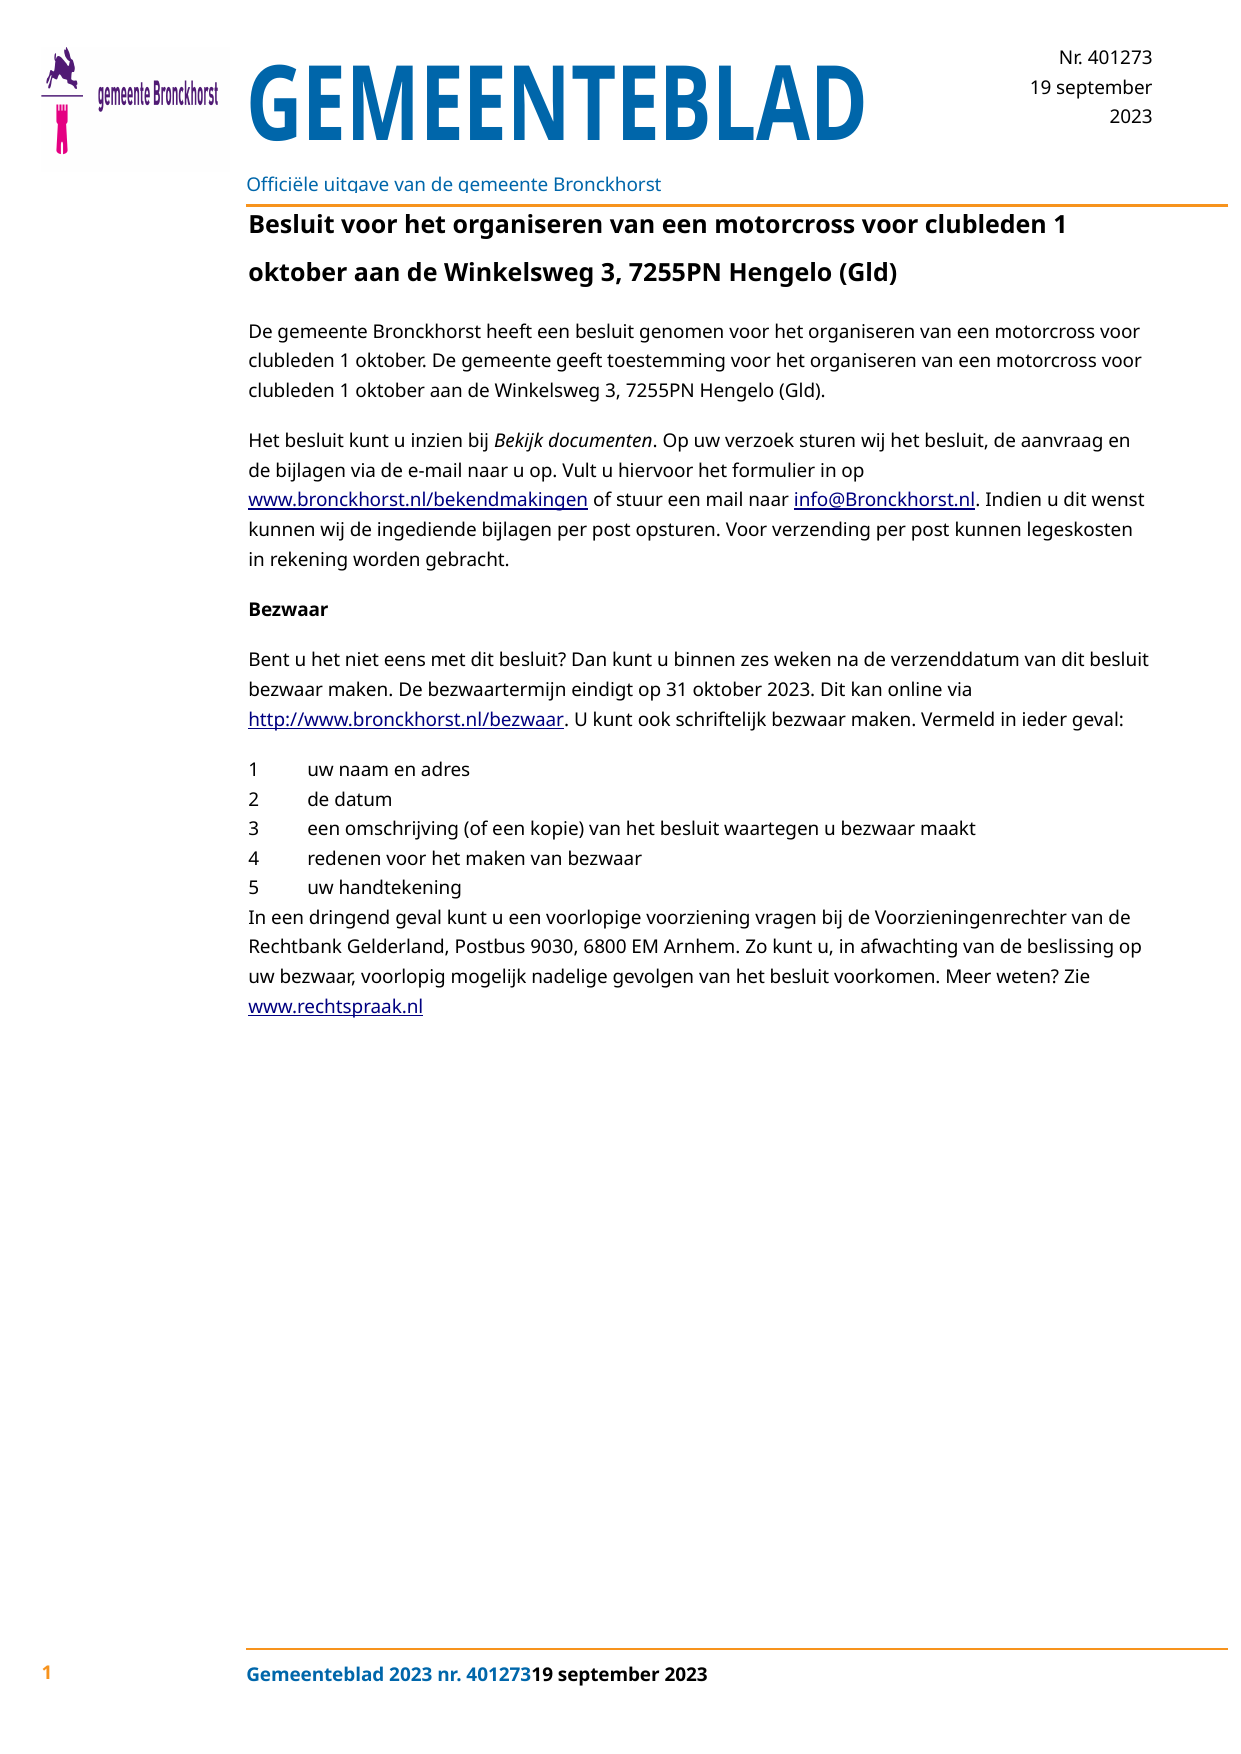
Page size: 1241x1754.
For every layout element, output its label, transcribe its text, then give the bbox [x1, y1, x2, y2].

list uw handtekening [248, 874, 1152, 900]
list uw naam en adres [248, 756, 1152, 782]
text Het besluit kunt u inzien bij Bekijk documenten. Op uw verzoek sturen wij het besluit, de aanvraag en de bijlagen via de e-mail naar u op. Vult u hiervoor het formulier in op www.bronckhorst.nl/bekendmakingen of stuur een mail naar info@Bronckhorst.nl. Indien u dit wenst kunnen wij de ingediende bijlagen per post opsturen. Voor verzending per post kunnen legeskosten in rekening worden gebracht. [248, 427, 1152, 572]
text In een dringend geval kunt u een voorlopige voorziening vragen bij de Voorzieningenrechter van de Rechtbank Gelderland, Postbus 9030, 6800 EM Arnhem. Zo kunt u, in afwachting van de beslissing op uw bezwaar, voorlopig mogelijk nadelige gevolgen van het besluit voorkomen. Meer weten? Zie www.rechtspraak.nl [248, 904, 1152, 1019]
list een omschrijving (of een kopie) van het besluit waartegen u bezwaar maakt [248, 815, 1152, 841]
text De gemeente Bronckhorst heeft een besluit genomen voor het organiseren van een motorcross voor clubleden 1 oktober. De gemeente geeft toestemming voor het organiseren van een motorcross voor clubleden 1 oktober aan de Winkelsweg 3, 7255PN Hengelo (Gld). [248, 318, 1152, 403]
list redenen voor het maken van bezwaar [248, 845, 1152, 871]
text Bent u het niet eens met dit besluit? Dan kunt u binnen zes weken na de verzenddatum van dit besluit bezwaar maken. De bezwaartermijn eindigt op 31 oktober 2023. Dit kan online via http://www.bronckhorst.nl/bezwaar. U kunt ook schriftelijk bezwaar maken. Vermeld in ieder geval: [248, 647, 1152, 732]
text Besluit voor het organiseren van een motorcross voor clubleden 1 oktober aan de Winkelsweg 3, 7255PN Hengelo (Gld) [248, 207, 1152, 288]
picture [41, 47, 231, 172]
text Bezwaar [248, 596, 1152, 622]
list de datum [248, 786, 1152, 812]
